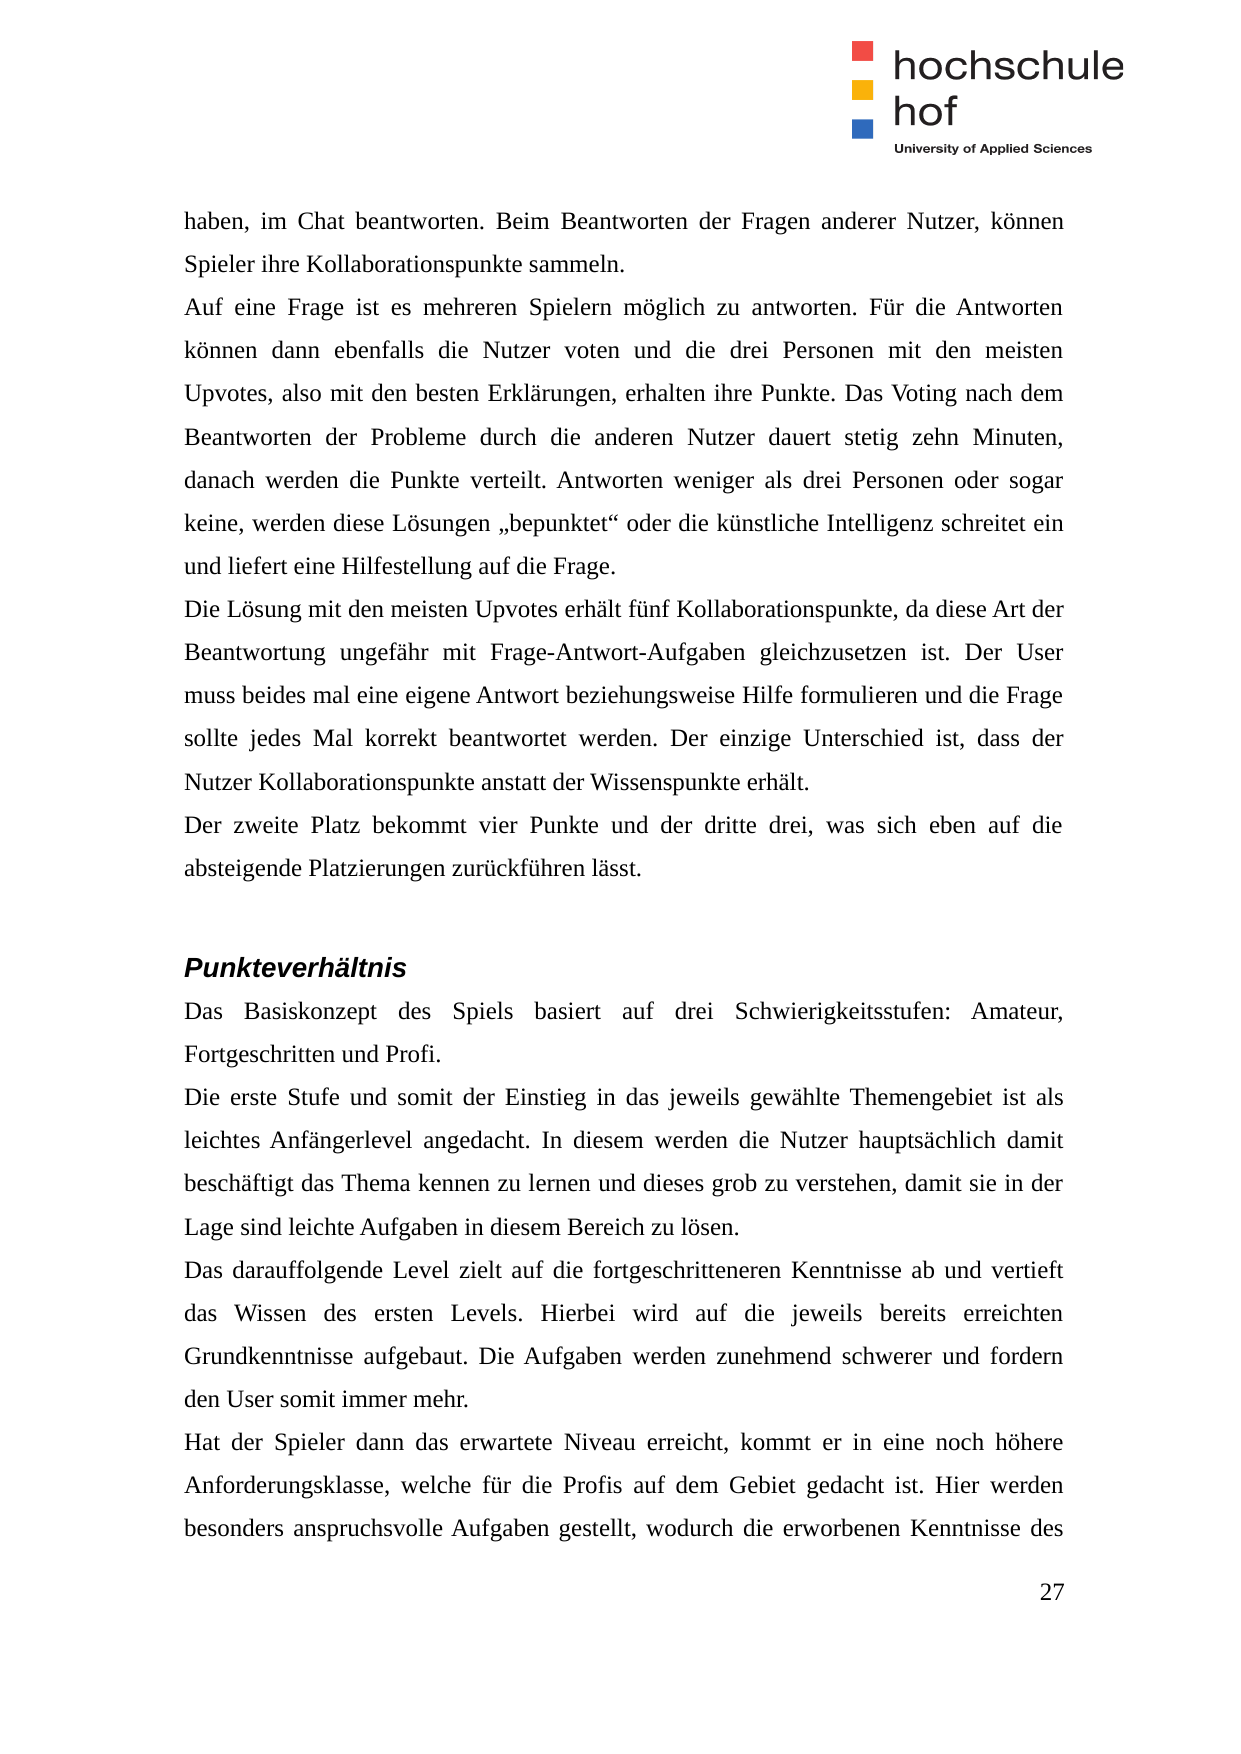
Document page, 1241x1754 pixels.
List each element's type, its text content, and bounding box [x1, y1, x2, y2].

text Der zweite Platz bekommt vier Punkte und der dritte drei, was sich eben auf die absteigende Platzierungen zurückführen lässt. [184, 810, 1064, 882]
picture [852, 41, 1124, 155]
text Auf eine Frage ist es mehreren Spielern möglich zu antworten. Für die Antworten können dann ebenfalls die Nutzer voten und die drei Personen mit den meisten Upvotes, also mit den besten Erklärungen, erhalten ihre Punkte. Das Voting nach dem Beantworten der Probleme durch die anderen Nutzer dauert stetig zehn Minuten, danach werden die Punkte verteilt. Antworten weniger als drei Personen oder sogar keine, werden diese Lösungen „bepunktet“ oder die künstliche Intelligenz schreitet ein und liefert eine Hilfestellung auf die Frage. [184, 292, 1064, 580]
subtitle Punkteverhältnis [184, 952, 1064, 983]
text Das darauffolgende Level zielt auf die fortgeschritteneren Kenntnisse ab und vertieft das Wissen des ersten Levels. Hierbei wird auf die jeweils bereits erreichten Grundkenntnisse aufgebaut. Die Aufgaben werden zunehmend schwerer und fordern den User somit immer mehr. [184, 1255, 1064, 1413]
text Hat der Spieler dann das erwartete Niveau erreicht, kommt er in eine noch höhere Anforderungsklasse, welche für die Profis auf dem Gebiet gedacht ist. Hier werden besonders anspruchsvolle Aufgaben gestellt, wodurch die erworbenen Kenntnisse des [184, 1427, 1064, 1542]
text Die erste Stufe und somit der Einstieg in das jeweils gewählte Themengebiet ist als leichtes Anfängerlevel angedacht. In diesem werden die Nutzer hauptsächlich damit beschäftigt das Thema kennen zu lernen und dieses grob zu verstehen, damit sie in der Lage sind leichte Aufgaben in diesem Bereich zu lösen. [184, 1082, 1064, 1240]
text Die Lösung mit den meisten Upvotes erhält fünf Kollaborationspunkte, da diese Art der Beantwortung ungefähr mit Frage-Antwort-Aufgaben gleichzusetzen ist. Der User muss beides mal eine eigene Antwort beziehungsweise Hilfe formulieren und die Frage sollte jedes Mal korrekt beantwortet werden. Der einzige Unterschied ist, dass der Nutzer Kollaborationspunkte anstatt der Wissenspunkte erhält. [184, 594, 1064, 795]
text Das Basiskonzept des Spiels basiert auf drei Schwierigkeitsstufen: Amateur, Fortgeschritten und Profi. [184, 996, 1064, 1068]
text haben, im Chat beantworten. Beim Beantworten der Fragen anderer Nutzer, können Spieler ihre Kollaborationspunkte sammeln. [184, 206, 1064, 278]
